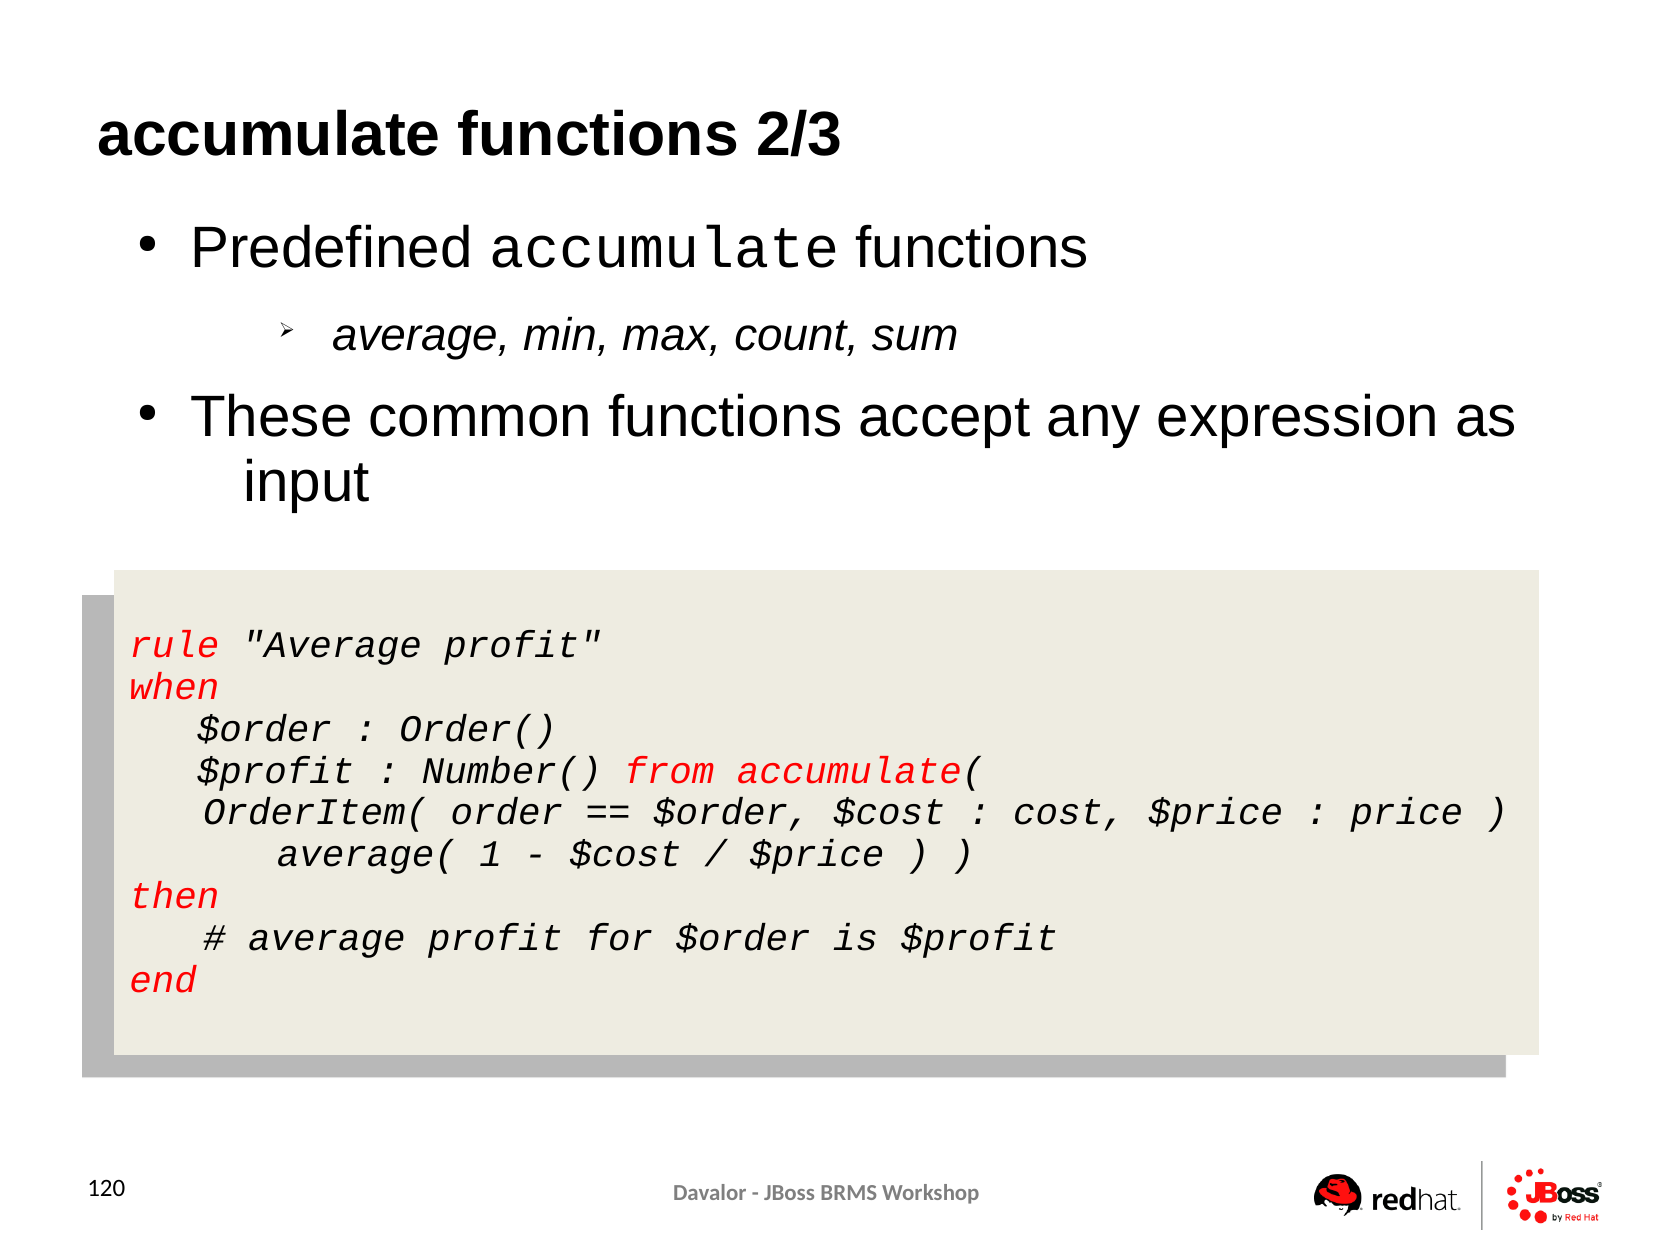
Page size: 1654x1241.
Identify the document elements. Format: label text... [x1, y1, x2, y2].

picture [1314, 1161, 1602, 1230]
list Predefined accumulate functions average, min, max, count, sum These common functions accept any expression as input [86, 207, 1576, 1108]
title accumulate functions 2/3 [82, 95, 1571, 226]
text_box rule "Average profit" when $order : Order() $profit : Number() from accumulate( OrderItem( order == $order, $cost : cost, $price : price ) average( 1 - $cost / $price ) ) then # average profit for $order is $profit end [114, 570, 1539, 1055]
